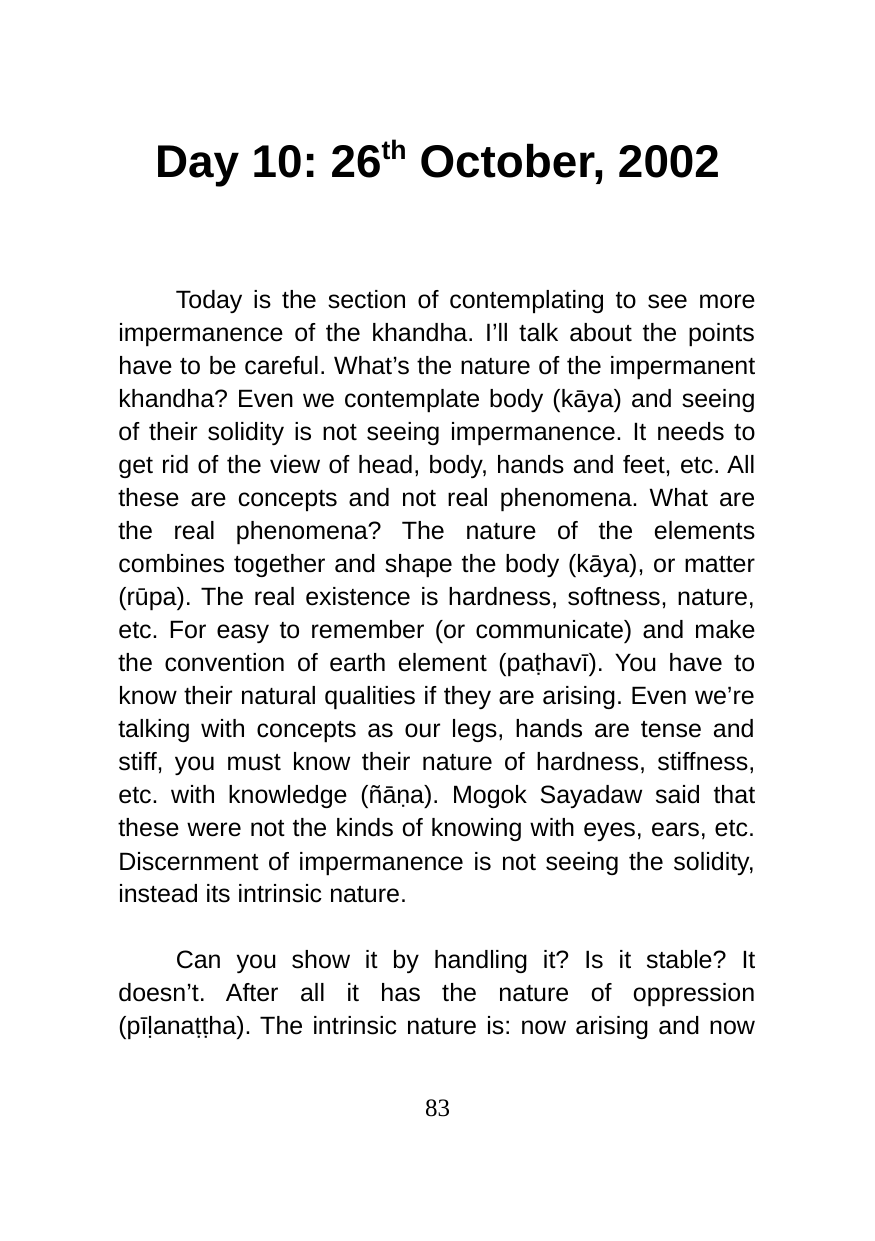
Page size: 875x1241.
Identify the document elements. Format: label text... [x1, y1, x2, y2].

subtitle Day 10: 26th October, 2002 [118, 134, 756, 187]
text Today is the section of contemplating to see more impermanence of the khandha. I’ll talk about the points have to be careful. What’s the nature of the impermanent khandha? Even we contemplate body (kāya) and seeing of their solidity is not seeing impermanence. It needs to get rid of the view of head, body, hands and feet, etc. All these are concepts and not real phenomena. What are the real phenomena? The nature of the elements combines together and shape the body (kāya), or matter (rūpa). The real existence is hardness, softness, nature, etc. For easy to remember (or communicate) and make the convention of earth element (paṭhavī). You have to know their natural qualities if they are arising. Even we’re talking with concepts as our legs, hands are tense and stiff, you must know their nature of hardness, stiffness, etc. with knowledge (ñāṇa). Mogok Sayadaw said that these were not the kinds of knowing with eyes, ears, etc. Discernment of impermanence is not seeing the solidity, instead its intrinsic nature. [118, 285, 756, 908]
text Can you show it by handling it? Is it stable? It doesn’t. After all it has the nature of oppression (pīḷanaṭṭha). The intrinsic nature is: now arising and now [118, 945, 756, 1040]
